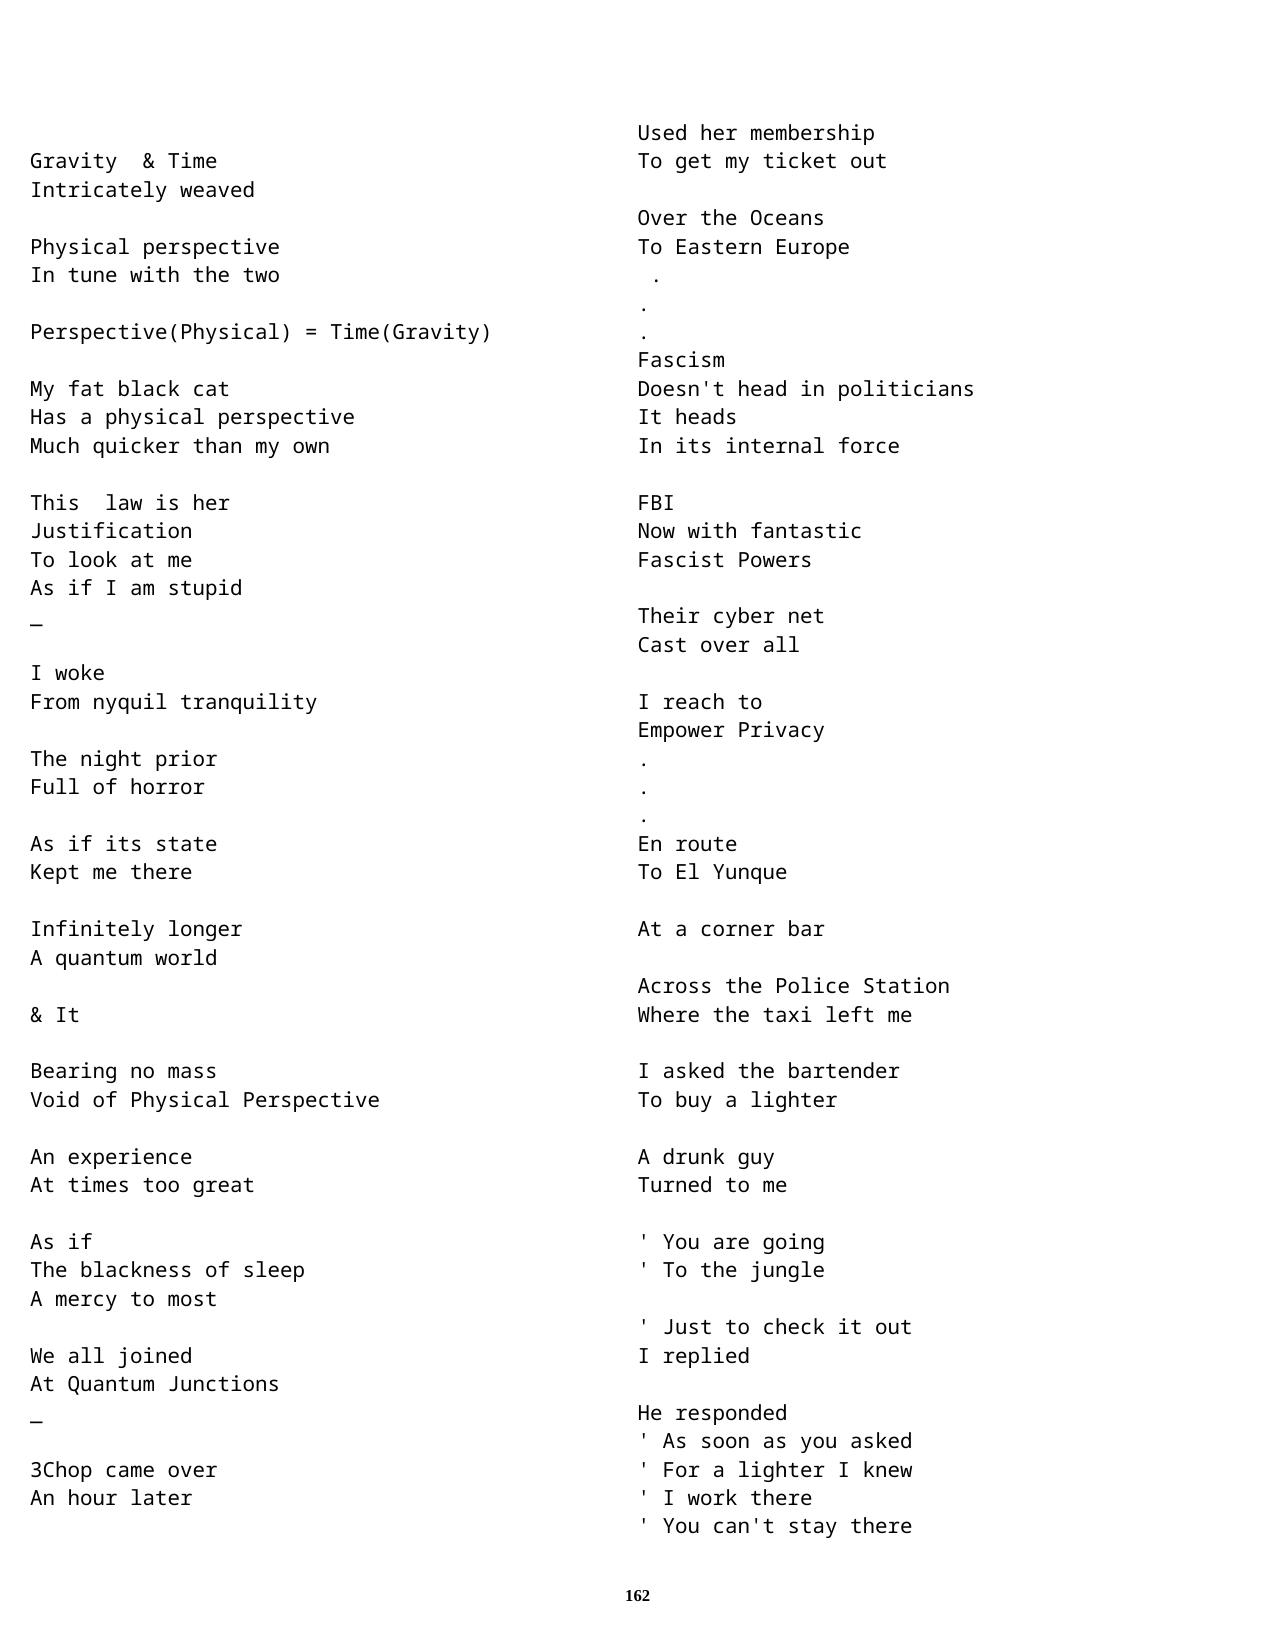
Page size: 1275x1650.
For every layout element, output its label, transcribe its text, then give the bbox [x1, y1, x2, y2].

text A drunk guy [637, 1142, 1245, 1170]
text Turned to me [637, 1170, 1245, 1199]
text An experience [30, 1142, 637, 1170]
text Much quicker than my own [30, 431, 637, 459]
text Doesn't head in politicians [637, 374, 1245, 402]
text The night prior [30, 744, 637, 772]
text To get my ticket out [637, 147, 1245, 175]
text I woke [30, 658, 637, 687]
text To Eastern Europe [637, 232, 1245, 260]
text _ [30, 1398, 637, 1426]
text ' As soon as you asked [637, 1426, 1245, 1455]
text As if I am stupid [30, 573, 637, 602]
text Void of Physical Perspective [30, 1085, 637, 1113]
text To El Yunque [637, 857, 1245, 886]
text In its internal force [637, 431, 1245, 459]
text Fascist Powers [637, 545, 1245, 573]
text To look at me [30, 545, 637, 573]
text Across the Police Station [637, 971, 1245, 1000]
text Over the Oceans [637, 203, 1245, 232]
text This law is her [30, 488, 637, 516]
text At Quantum Junctions [30, 1369, 637, 1398]
text ' For a lighter I knew [637, 1455, 1245, 1483]
text At a corner bar [637, 914, 1245, 943]
text En route [637, 829, 1245, 857]
text Now with fantastic [637, 516, 1245, 545]
text Intricately weaved [30, 175, 637, 203]
text _ [30, 602, 637, 630]
text He responded [637, 1398, 1245, 1426]
text A mercy to most [30, 1284, 637, 1312]
text . [637, 772, 1245, 801]
text An hour later [30, 1483, 637, 1512]
text 3Chop came over [30, 1455, 637, 1483]
text Gravity & Time [30, 147, 637, 175]
text To buy a lighter [637, 1085, 1245, 1113]
text My fat black cat [30, 374, 637, 402]
text As if [30, 1227, 637, 1256]
text Empower Privacy [637, 715, 1245, 744]
text As if its state [30, 829, 637, 857]
text Kept me there [30, 857, 637, 886]
text A quantum world [30, 943, 637, 971]
text . [637, 801, 1245, 829]
text Fascism [637, 346, 1245, 374]
text Physical perspective [30, 232, 637, 260]
text The blackness of sleep [30, 1256, 637, 1284]
text . [637, 317, 1245, 346]
text FBI [637, 488, 1245, 516]
text & It [30, 1000, 637, 1028]
text Infinitely longer [30, 914, 637, 943]
text Full of horror [30, 772, 637, 801]
text Perspective(Physical) = Time(Gravity) [30, 317, 637, 346]
text At times too great [30, 1170, 637, 1199]
text ' You can't stay there [637, 1512, 1245, 1540]
text ' To the jungle [637, 1256, 1245, 1284]
text Cast over all [637, 630, 1245, 658]
text I asked the bartender [637, 1057, 1245, 1085]
text Used her membership [637, 118, 1245, 147]
text We all joined [30, 1341, 637, 1369]
text ' You are going [637, 1227, 1245, 1256]
text Their cyber net [637, 602, 1245, 630]
text I replied [637, 1341, 1245, 1369]
text Has a physical perspective [30, 402, 637, 431]
text It heads [637, 402, 1245, 431]
text ' I work there [637, 1483, 1245, 1512]
text Where the taxi left me [637, 1000, 1245, 1028]
text I reach to [637, 687, 1245, 715]
text Justification [30, 516, 637, 545]
text Bearing no mass [30, 1057, 637, 1085]
text From nyquil tranquility [30, 687, 637, 715]
text . [637, 289, 1245, 317]
text . [637, 260, 1245, 289]
text In tune with the two [30, 260, 637, 289]
text ' Just to check it out [637, 1312, 1245, 1341]
text . [637, 744, 1245, 772]
